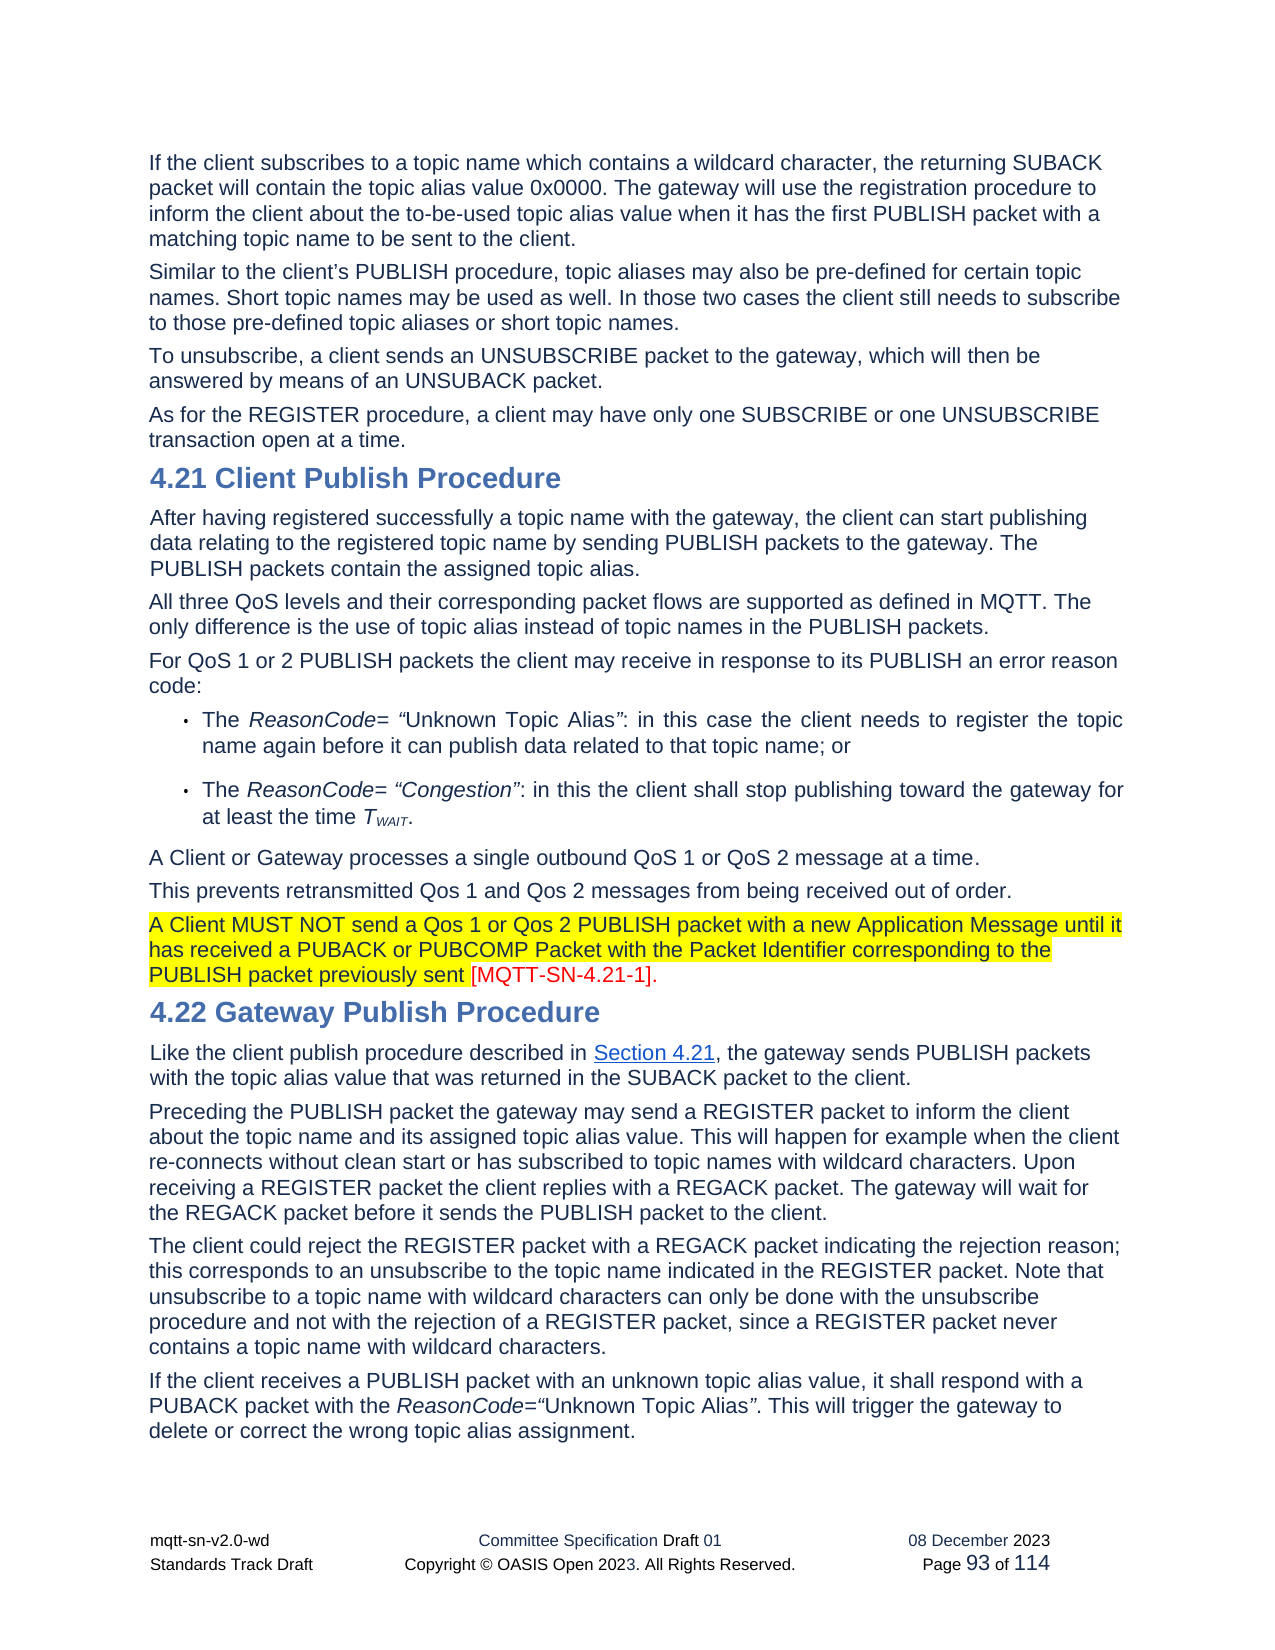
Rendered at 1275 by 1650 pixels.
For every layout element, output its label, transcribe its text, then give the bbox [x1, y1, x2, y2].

list The ReasonCode= “Unknown Topic Alias”: in this case the client needs to register the topic name again before it can publish data related to that topic name; or [181, 707, 1124, 758]
text After having registered successfully a topic name with the gateway, the client can start publishing data relating to the registered topic name by sending PUBLISH packets to the gateway. The PUBLISH packets contain the assigned topic alias. [149, 505, 1124, 581]
list The ReasonCode= “Congestion”: in this the client shall stop publishing toward the gateway for at least the time TWAIT. [181, 777, 1124, 829]
text If the client subscribes to a topic name which contains a wildcard character, the returning SUBACK packet will contain the topic alias value 0x0000. The gateway will use the registration procedure to inform the client about the to-be-used topic alias value when it has the first PUBLISH packet with a matching topic name to be sent to the client. [148, 150, 1124, 251]
text As for the REGISTER procedure, a client may have only one SUBSCRIBE or one UNSUBSCRIBE transaction open at a time. [148, 402, 1124, 452]
text All three QoS levels and their corresponding packet flows are supported as defined in MQTT. The only difference is the use of topic alias instead of topic names in the PUBLISH packets. [148, 589, 1124, 639]
text If the client receives a PUBLISH packet with an unknown topic alias value, it shall respond with a PUBACK packet with the ReasonCode=“Unknown Topic Alias”. This will trigger the gateway to delete or correct the wrong topic alias assignment. [148, 1367, 1124, 1443]
text To unsubscribe, a client sends an UNSUBSCRIBE packet to the gateway, which will then be answered by means of an UNSUBACK packet. [148, 343, 1124, 393]
text A Client or Gateway processes a single outbound QoS 1 or QoS 2 message at a time. [148, 844, 1124, 870]
text A Client MUST NOT send a Qos 1 or Qos 2 PUBLISH packet with a new Application Message until it has received a PUBACK or PUBCOMP Packet with the Packet Identifier corresponding to the PUBLISH packet previously sent [MQTT-SN-4.21-1]. [148, 912, 1124, 987]
text Like the client publish procedure described in Section 4.21, the gateway sends PUBLISH packets with the topic alias value that was returned in the SUBACK packet to the client. [149, 1040, 1124, 1090]
text Similar to the client’s PUBLISH procedure, topic aliases may also be pre-defined for certain topic names. Short topic names may be used as well. In those two cases the client still needs to subscribe to those pre-defined topic aliases or short topic names. [148, 259, 1124, 335]
text This prevents retransmitted Qos 1 and Qos 2 messages from being received out of order. [148, 878, 1124, 903]
text Preceding the PUBLISH packet the gateway may send a REGISTER packet to inform the client about the topic name and its assigned topic alias value. This will happen for example when the client re-connects without clean start or has subscribed to topic names with wildcard characters. Upon receiving a REGISTER packet the client replies with a REGACK packet. The gateway will wait for the REGACK packet before it sends the PUBLISH packet to the client. [148, 1099, 1124, 1225]
text For QoS 1 or 2 PUBLISH packets the client may receive in response to its PUBLISH an error reason code: [148, 648, 1124, 698]
subtitle 4.22 Gateway Publish Procedure [150, 996, 1124, 1029]
subtitle 4.21 Client Publish Procedure [150, 461, 1124, 494]
text The client could reject the REGISTER packet with a REGACK packet indicating the rejection reason; this corresponds to an unsubscribe to the topic name indicated in the REGISTER packet. Note that unsubscribe to a topic name with wildcard characters can only be done with the unsubscribe procedure and not with the rejection of a REGISTER packet, since a REGISTER packet never contains a topic name with wildcard characters. [148, 1233, 1124, 1359]
